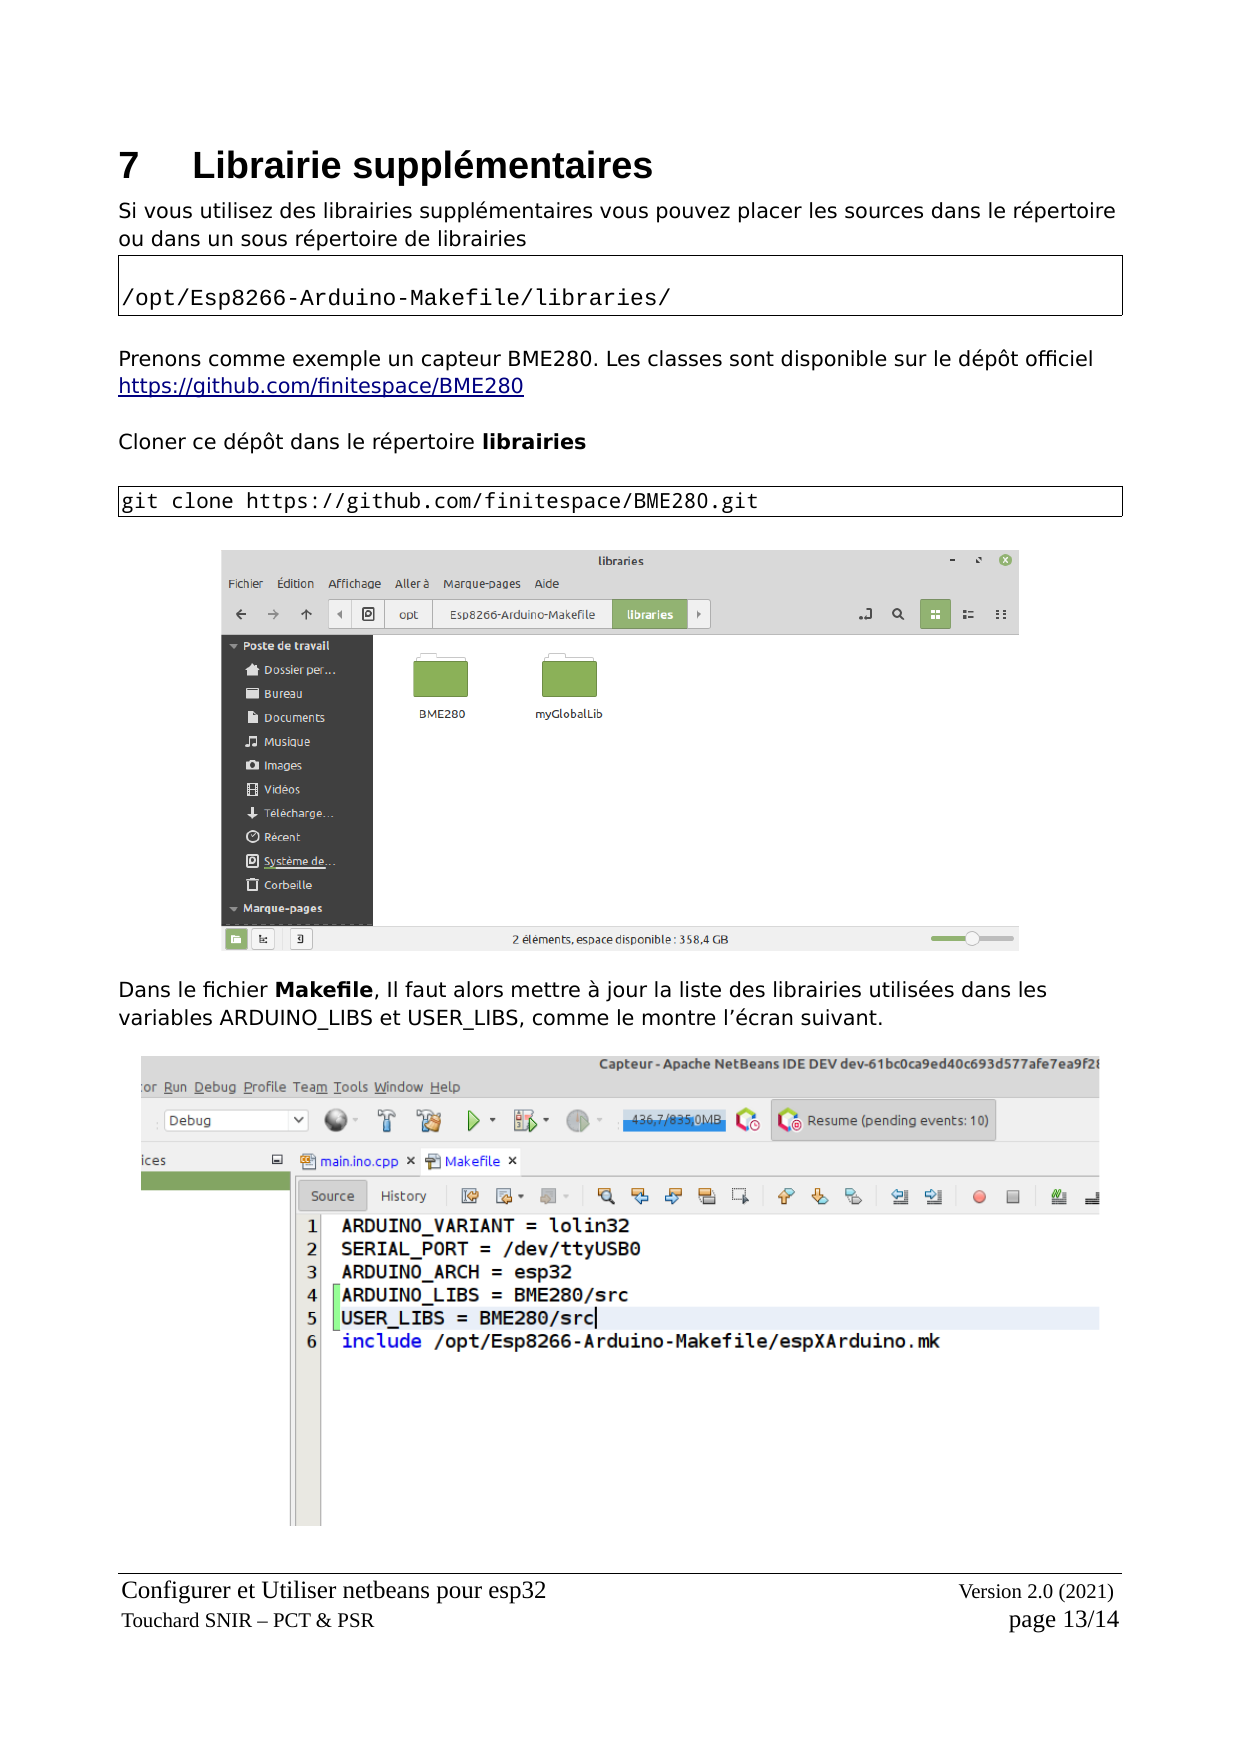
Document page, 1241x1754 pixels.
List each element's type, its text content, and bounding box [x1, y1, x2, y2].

text git clone https://github.com/finitespace/BME280.git [119, 487, 1122, 516]
text Cloner ce dépôt dans le répertoire librairies [118, 430, 1122, 454]
text Prenons comme exemple un capteur BME280. Les classes sont disponible sur le dépôt officiel https://github.com/finitespace/BME280 [118, 347, 1122, 399]
text Dans le fichier Makefile, Il faut alors mettre à jour la liste des librairies utilisées dans les variables ARDUINO_LIBS et USER_LIBS, comme le montre l’écran suivant. [118, 520, 1122, 1030]
text Si vous utilisez des librairies supplémentaires vous pouvez placer les sources dans le répertoire ou dans un sous répertoire de librairies [118, 199, 1122, 251]
picture [141, 1056, 1100, 1526]
subtitle Librairie supplémentaires [118, 143, 1122, 187]
picture [221, 550, 1019, 951]
text /opt/Esp8266-Arduino-Makefile/libraries/ [119, 256, 1122, 315]
